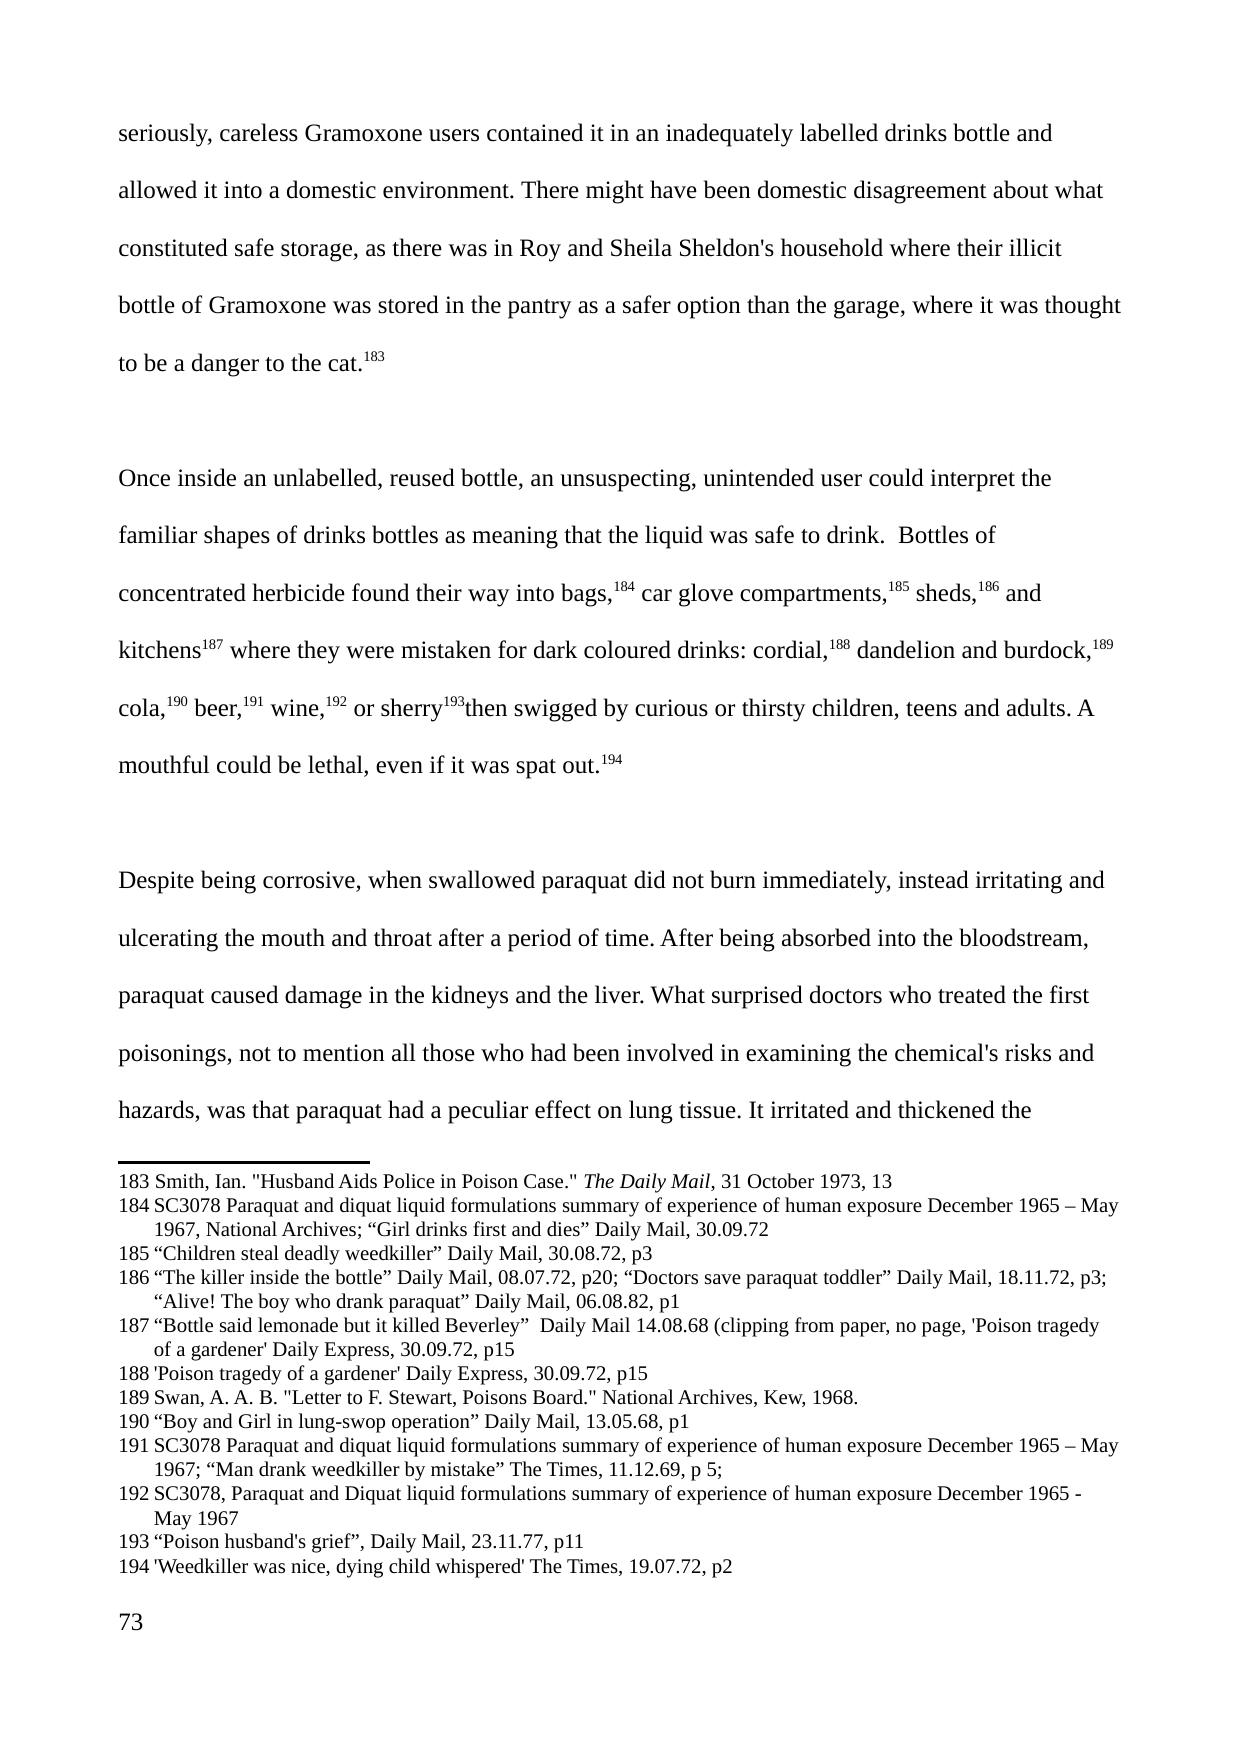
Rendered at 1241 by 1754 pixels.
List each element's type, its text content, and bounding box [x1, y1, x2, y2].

text SC3078, Paraquat and Diquat liquid formulations summary of experience of human exposure December 1965 - May 1967 [118, 1481, 1122, 1529]
text SC3078 Paraquat and diquat liquid formulations summary of experience of human exposure December 1965 – May 1967, National Archives; “Girl drinks first and dies” Daily Mail, 30.09.72 [118, 1193, 1122, 1241]
text 'Weedkiller was nice, dying child whispered' The Times, 19.07.72, p2 [118, 1553, 1122, 1578]
text Despite being corrosive, when swallowed paraquat did not burn immediately, instead irritating and ulcerating the mouth and throat after a period of time. After being absorbed into the bloodstream, paraquat caused damage in the kidneys and the liver. What surprised doctors who treated the first poisonings, not to mention all those who had been involved in examining the chemical's risks and hazards, was that paraquat had a peculiar effect on lung tissue. It irritated and thickened the [118, 866, 1122, 1124]
text 'Poison tragedy of a gardener' Daily Express, 30.09.72, p15 [118, 1361, 1122, 1385]
text “Boy and Girl in lung-swop operation” Daily Mail, 13.05.68, p1 [118, 1409, 1122, 1433]
text “The killer inside the bottle” Daily Mail, 08.07.72, p20; “Doctors save paraquat toddler” Daily Mail, 18.11.72, p3; “Alive! The boy who drank paraquat” Daily Mail, 06.08.82, p1 [118, 1265, 1122, 1313]
text Swan, A. A. B. "Letter to F. Stewart, Poisons Board." National Archives, Kew, 1968. [118, 1385, 1122, 1409]
text Once inside an unlabelled, reused bottle, an unsuspecting, unintended user could interpret the familiar shapes of drinks bottles as meaning that the liquid was safe to drink. Bottles of concentrated herbicide found their way into bags, car glove compartments, sheds, and kitchens where they were mistaken for dark coloured drinks: cordial, dandelion and burdock, cola, beer, wine, or sherrythen swigged by curious or thirsty children, teens and adults. A mouthful could be lethal, even if it was spat out. [118, 463, 1122, 779]
text seriously, careless Gramoxone users contained it in an inadequately labelled drinks bottle and allowed it into a domestic environment. There might have been domestic disagreement about what constituted safe storage, as there was in Roy and Sheila Sheldon's household where their illicit bottle of Gramoxone was stored in the pantry as a safer option than the garage, where it was thought to be a danger to the cat. [118, 118, 1122, 377]
text Smith, Ian. "Husband Aids Police in Poison Case." The Daily Mail, 31 October 1973, 13 [118, 1168, 1122, 1193]
text “Bottle said lemonade but it killed Beverley” Daily Mail 14.08.68 (clipping from paper, no page, 'Poison tragedy of a gardener' Daily Express, 30.09.72, p15 [118, 1313, 1122, 1361]
text “Poison husband's grief”, Daily Mail, 23.11.77, p11 [118, 1529, 1122, 1553]
text SC3078 Paraquat and diquat liquid formulations summary of experience of human exposure December 1965 – May 1967; “Man drank weedkiller by mistake” The Times, 11.12.69, p 5; [118, 1433, 1122, 1481]
text “Children steal deadly weedkiller” Daily Mail, 30.08.72, p3 [118, 1241, 1122, 1265]
